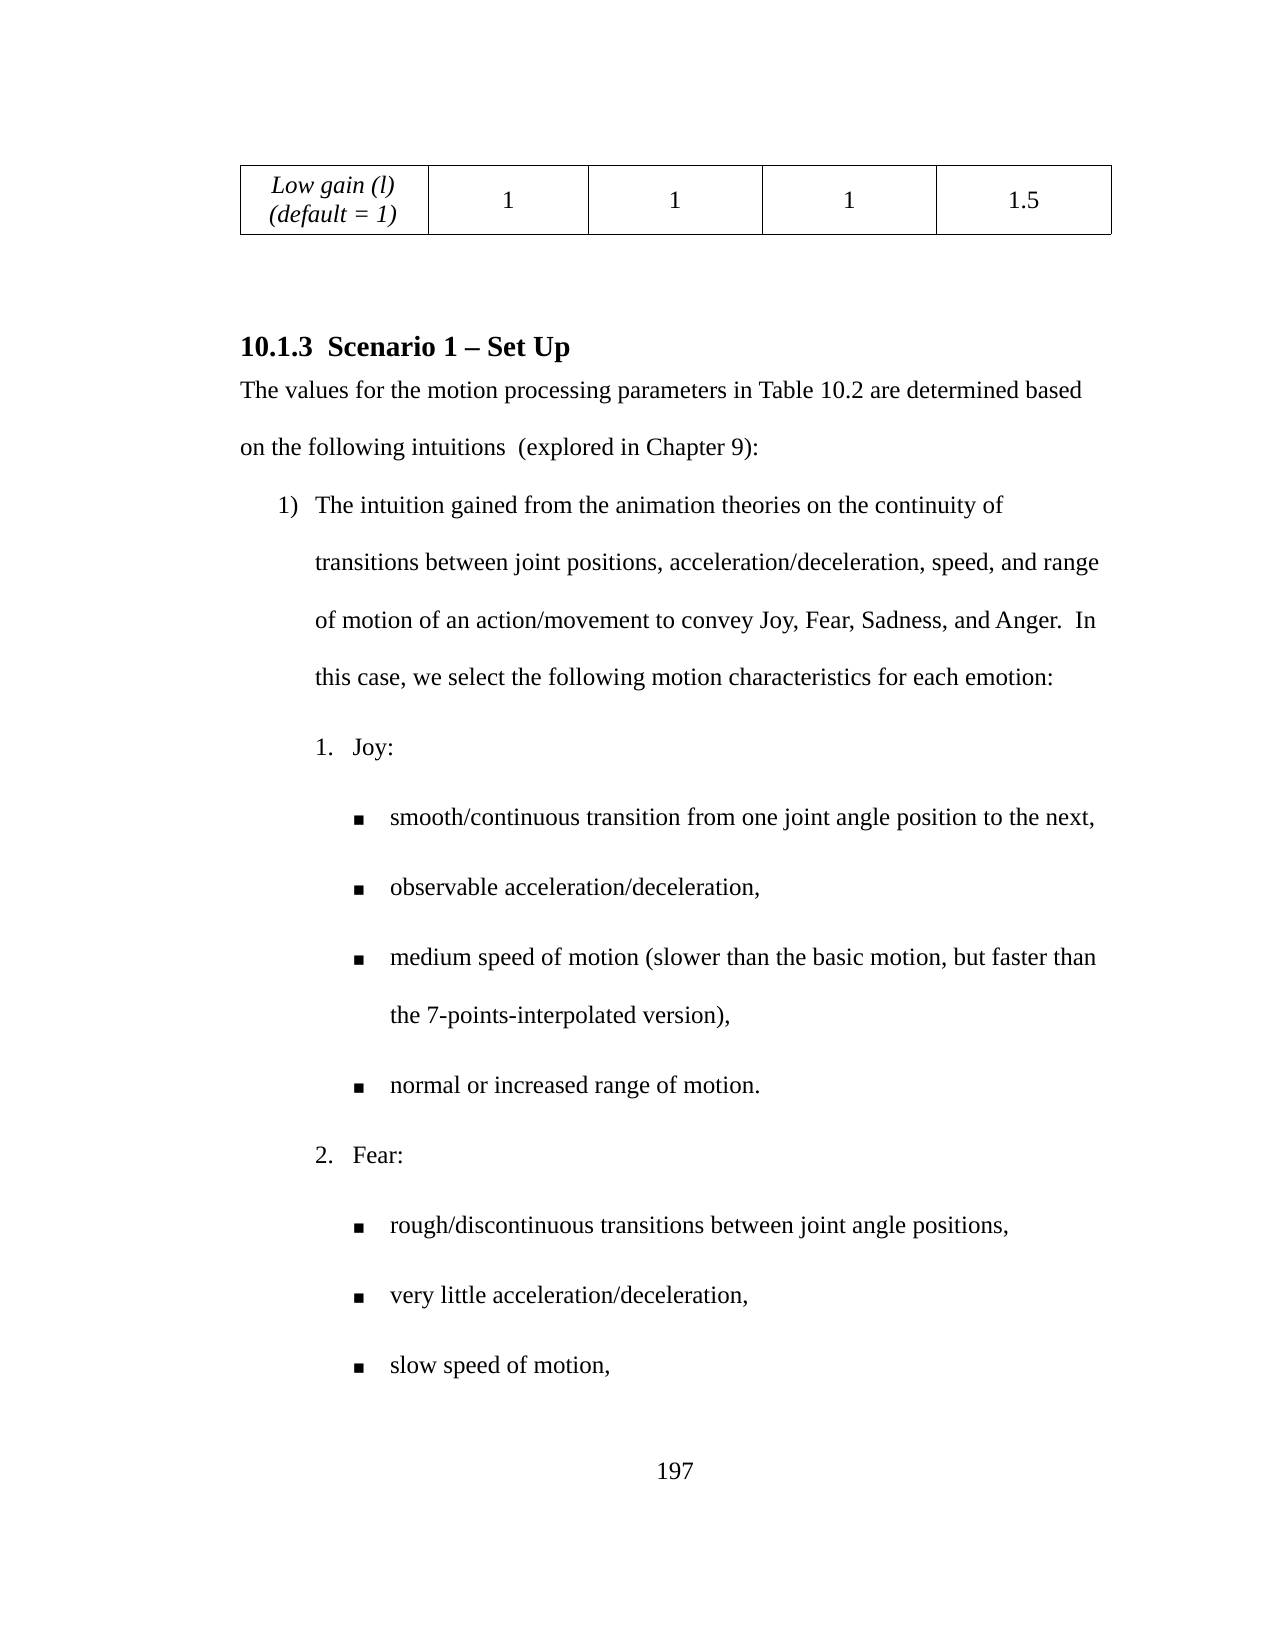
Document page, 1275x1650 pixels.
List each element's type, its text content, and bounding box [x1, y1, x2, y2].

table_cell Low gain (l) (default = 1) [241, 166, 428, 234]
list rough/discontinuous transitions between joint angle positions, [352, 1210, 1110, 1239]
text The values for the motion processing parameters in Table 10.2 are determined based on the following intuitions (explored in Chapter 9): [240, 375, 1110, 461]
list observable acceleration/deceleration, [352, 872, 1110, 901]
list Fear: [315, 1140, 1110, 1169]
list normal or increased range of motion. [352, 1070, 1110, 1099]
list smooth/continuous transition from one joint angle position to the next, [352, 802, 1110, 831]
subtitle 10.1.3 Scenario 1 – Set Up [240, 329, 1110, 362]
list Joy: [315, 732, 1110, 761]
table_cell 1 [429, 166, 588, 234]
list very little acceleration/deceleration, [352, 1280, 1110, 1309]
table_cell 1.5 [937, 166, 1111, 234]
table_cell 1 [589, 166, 762, 234]
table_cell 1 [763, 166, 936, 234]
list slow speed of motion, [352, 1350, 1110, 1379]
list medium speed of motion (slower than the basic motion, but faster than the 7-points-interpolated version), [352, 942, 1110, 1029]
list The intuition gained from the animation theories on the continuity of transitions between joint positions, acceleration/deceleration, speed, and range of motion of an action/movement to convey Joy, Fear, Sadness, and Anger. In this case, we select the following motion characteristics for each emotion: [277, 490, 1110, 691]
